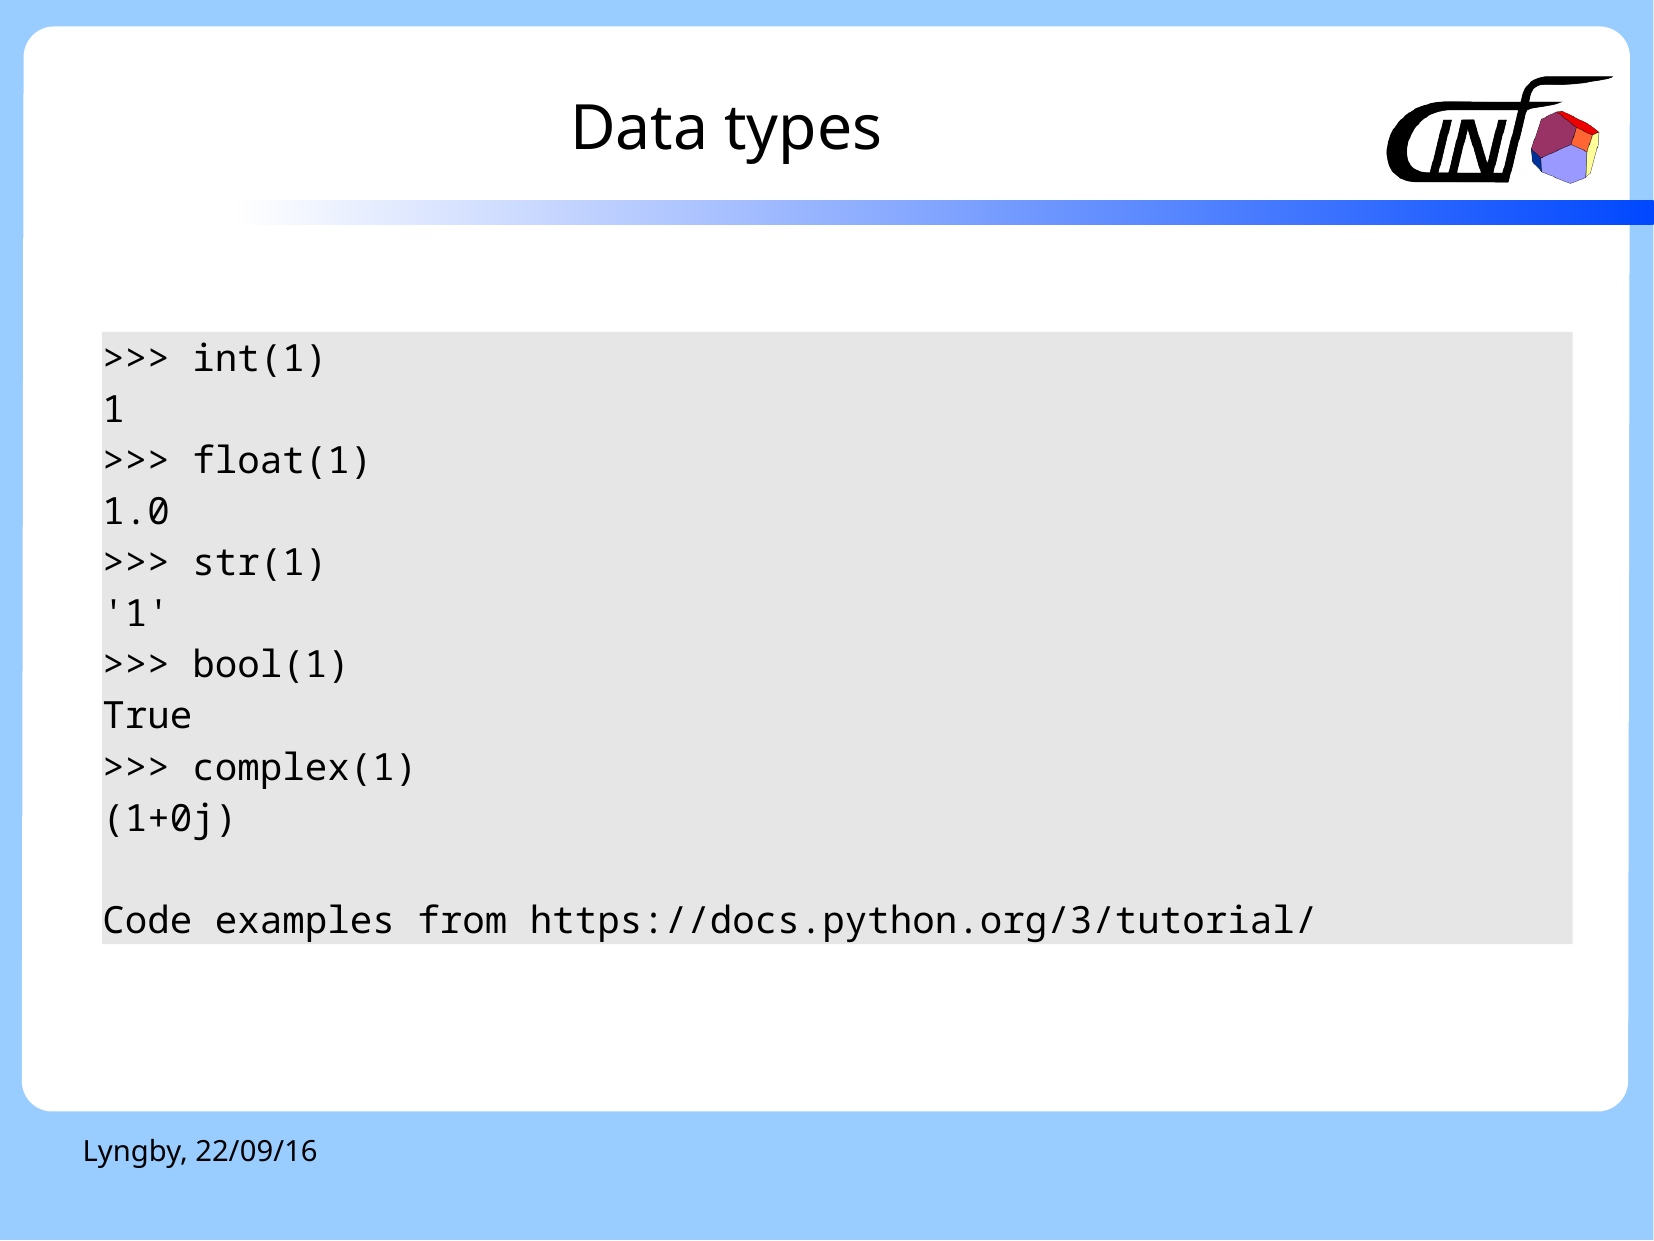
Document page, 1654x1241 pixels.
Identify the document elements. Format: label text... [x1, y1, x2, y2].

text_box >>> int(1) 1 >>> float(1) 1.0 >>> str(1) '1' >>> bool(1) True >>> complex(1) (1+0j) Code examples from https://docs.python.org/3/tutorial/ [102, 411, 1573, 865]
picture [1386, 76, 1613, 184]
title Data types [82, 49, 1371, 201]
